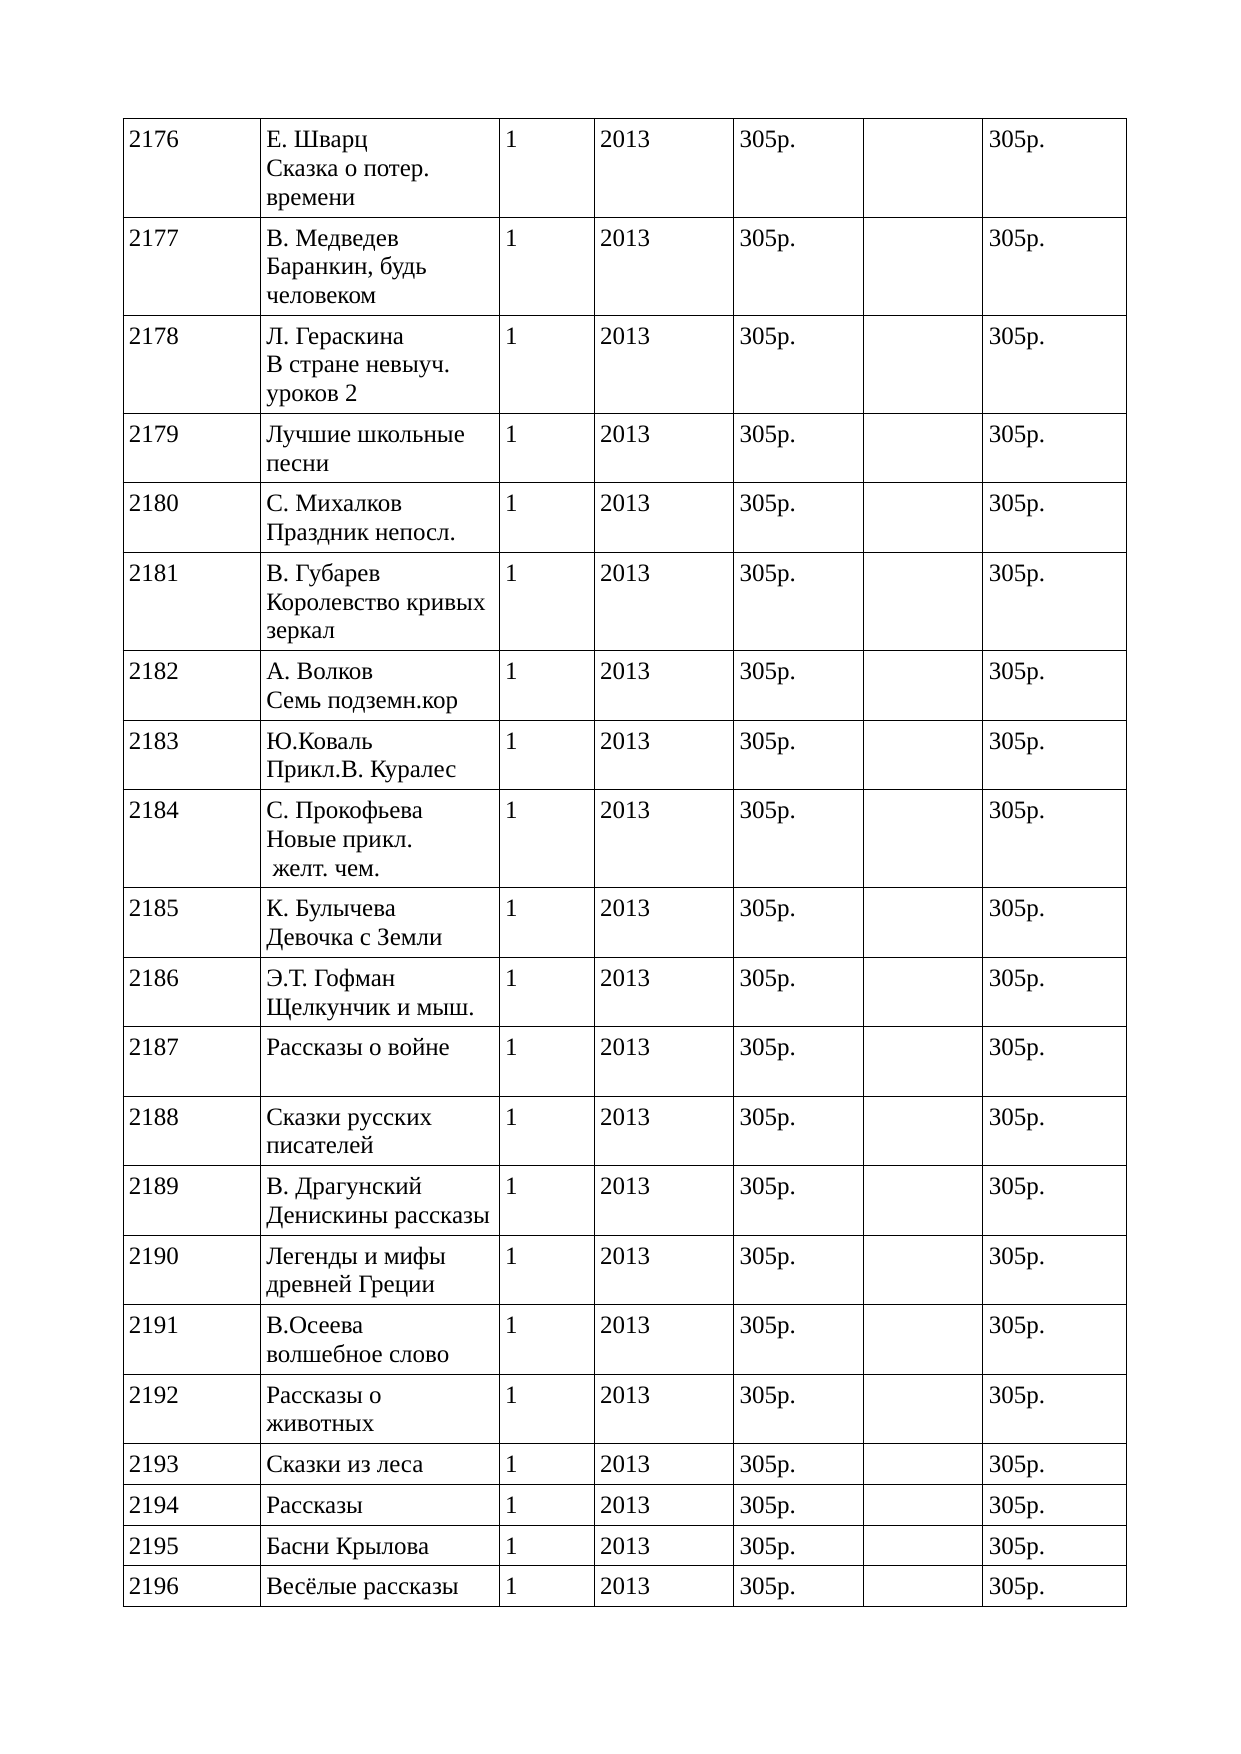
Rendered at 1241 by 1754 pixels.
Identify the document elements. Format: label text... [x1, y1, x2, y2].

table_cell 2013 [595, 1097, 733, 1165]
table_cell 2186 [124, 958, 260, 1026]
table_cell 2013 [595, 1526, 733, 1565]
table_cell 2191 [124, 1305, 260, 1373]
table_cell 305р. [734, 414, 863, 482]
table_cell 2177 [124, 218, 260, 314]
table_cell 305р. [983, 1305, 1126, 1373]
table_cell Ю.Коваль Прикл.В. Куралес [261, 721, 499, 789]
table_cell 305р. [734, 1305, 863, 1373]
table_cell 2013 [595, 1166, 733, 1234]
table_cell 2013 [595, 1485, 733, 1524]
table_cell 1 [500, 1305, 594, 1373]
table_cell 2013 [595, 1305, 733, 1373]
table_cell 305р. [983, 1566, 1126, 1606]
table_cell 1 [500, 1375, 594, 1443]
table_cell 305р. [983, 414, 1126, 482]
table_cell 305р. [983, 316, 1126, 413]
table_cell 305р. [983, 651, 1126, 719]
table_cell 2013 [595, 958, 733, 1026]
table_cell 2013 [595, 414, 733, 482]
table_cell 305р. [983, 1375, 1126, 1443]
table_cell [864, 218, 982, 314]
table_cell 2196 [124, 1566, 260, 1606]
table_cell 305р. [734, 1097, 863, 1165]
table_cell 305р. [983, 218, 1126, 314]
table_cell 2182 [124, 651, 260, 719]
table_cell 1 [500, 1526, 594, 1565]
table_cell [864, 1097, 982, 1165]
table_cell 2013 [595, 651, 733, 719]
table_cell Э.Т. Гофман Щелкунчик и мыш. [261, 958, 499, 1026]
table_cell 2189 [124, 1166, 260, 1234]
table_cell 305р. [734, 721, 863, 789]
table_cell 2184 [124, 790, 260, 887]
table_cell 2013 [595, 119, 733, 216]
table_cell 305р. [734, 651, 863, 719]
table_cell [864, 483, 982, 552]
table_cell 1 [500, 553, 594, 650]
table_cell 1 [500, 1485, 594, 1524]
table_cell [864, 1485, 982, 1524]
table_cell 2195 [124, 1526, 260, 1565]
table_cell 2013 [595, 790, 733, 887]
table_cell Весёлые рассказы [261, 1566, 499, 1606]
table_cell 305р. [983, 119, 1126, 216]
table_cell 2013 [595, 1375, 733, 1443]
table_cell [864, 1526, 982, 1565]
table_cell 305р. [983, 1236, 1126, 1304]
table_cell 1 [500, 414, 594, 482]
table_cell 305р. [734, 1236, 863, 1304]
table_cell 1 [500, 316, 594, 413]
table_cell 305р. [983, 721, 1126, 789]
table_cell 2013 [595, 1027, 733, 1096]
table_cell [864, 1444, 982, 1484]
table_cell 2183 [124, 721, 260, 789]
table_cell 305р. [983, 1444, 1126, 1484]
table_cell 1 [500, 1097, 594, 1165]
table_cell 305р. [734, 553, 863, 650]
table_cell В.Осеева волшебное слово [261, 1305, 499, 1373]
table_cell 305р. [734, 218, 863, 314]
table_cell [864, 1375, 982, 1443]
table_cell 305р. [983, 1027, 1126, 1096]
table_cell [864, 119, 982, 216]
table_cell Лучшие школьные песни [261, 414, 499, 482]
table_cell 1 [500, 119, 594, 216]
table_cell [864, 888, 982, 957]
table_cell 305р. [734, 1166, 863, 1234]
table_cell 305р. [734, 1444, 863, 1484]
table_cell 305р. [734, 119, 863, 216]
table_cell 2180 [124, 483, 260, 552]
table_cell 2013 [595, 888, 733, 957]
table_cell Рассказы [261, 1485, 499, 1524]
table_cell 2181 [124, 553, 260, 650]
table_cell [864, 651, 982, 719]
table_cell 2176 [124, 119, 260, 216]
table_cell 1 [500, 958, 594, 1026]
table_cell Е. Шварц Сказка о потер. времени [261, 119, 499, 216]
table_cell 2185 [124, 888, 260, 957]
table_cell В. Медведев Баранкин, будь человеком [261, 218, 499, 314]
table_cell 2013 [595, 316, 733, 413]
table_cell 305р. [734, 1027, 863, 1096]
table_cell 305р. [983, 1485, 1126, 1524]
table_cell 305р. [983, 888, 1126, 957]
table_cell 305р. [734, 790, 863, 887]
table_cell [864, 1236, 982, 1304]
table_cell Рассказы о войне [261, 1027, 499, 1096]
table_cell 1 [500, 483, 594, 552]
table_cell [864, 414, 982, 482]
table_cell [864, 790, 982, 887]
table_cell С. Прокофьева Новые прикл. желт. чем. [261, 790, 499, 887]
table_cell 1 [500, 1444, 594, 1484]
table_cell [864, 721, 982, 789]
table_cell 1 [500, 721, 594, 789]
table_cell 305р. [734, 1566, 863, 1606]
table_cell 1 [500, 1236, 594, 1304]
table_cell 1 [500, 1166, 594, 1234]
table_cell [864, 1027, 982, 1096]
table_cell 305р. [734, 958, 863, 1026]
table_cell В. Губарев Королевство кривых зеркал [261, 553, 499, 650]
table_cell 2188 [124, 1097, 260, 1165]
table_cell 2013 [595, 483, 733, 552]
table_cell 2013 [595, 1236, 733, 1304]
table_cell 305р. [734, 1526, 863, 1565]
table_cell 2193 [124, 1444, 260, 1484]
table_cell Басни Крылова [261, 1526, 499, 1565]
table_cell [864, 1166, 982, 1234]
table_cell 305р. [983, 1526, 1126, 1565]
table_cell 2178 [124, 316, 260, 413]
table_cell 2013 [595, 218, 733, 314]
table_cell 2013 [595, 721, 733, 789]
table_cell К. Булычева Девочка с Земли [261, 888, 499, 957]
table_cell 2194 [124, 1485, 260, 1524]
table_cell 2013 [595, 553, 733, 650]
table_cell 305р. [983, 483, 1126, 552]
table_cell В. Драгунский Денискины рассказы [261, 1166, 499, 1234]
table_cell Легенды и мифы древней Греции [261, 1236, 499, 1304]
table_cell [864, 1566, 982, 1606]
table_cell 1 [500, 218, 594, 314]
table_cell 305р. [983, 790, 1126, 887]
table_cell 2190 [124, 1236, 260, 1304]
table_cell Сказки русских писателей [261, 1097, 499, 1165]
table_cell 305р. [983, 958, 1126, 1026]
table_cell 2013 [595, 1444, 733, 1484]
table_cell 305р. [734, 1485, 863, 1524]
table_cell [864, 316, 982, 413]
table_cell 2187 [124, 1027, 260, 1096]
table_cell Л. Гераскина В стране невыуч. уроков 2 [261, 316, 499, 413]
table_cell [864, 1305, 982, 1373]
table_cell 305р. [983, 1097, 1126, 1165]
table_cell 305р. [734, 1375, 863, 1443]
table_cell 305р. [734, 888, 863, 957]
table_cell 2013 [595, 1566, 733, 1606]
table_cell 2192 [124, 1375, 260, 1443]
table_cell 1 [500, 651, 594, 719]
table_cell 1 [500, 1027, 594, 1096]
table_cell 2179 [124, 414, 260, 482]
table_cell 305р. [983, 1166, 1126, 1234]
table_cell 305р. [734, 483, 863, 552]
table_cell 305р. [734, 316, 863, 413]
table_cell [864, 553, 982, 650]
table_cell Сказки из леса [261, 1444, 499, 1484]
table_cell 1 [500, 888, 594, 957]
table_cell 305р. [983, 553, 1126, 650]
table_cell 1 [500, 790, 594, 887]
table_cell А. Волков Семь подземн.кор [261, 651, 499, 719]
table_cell Рассказы о животных [261, 1375, 499, 1443]
table_cell 1 [500, 1566, 594, 1606]
table_cell [864, 958, 982, 1026]
table_cell С. Михалков Праздник непосл. [261, 483, 499, 552]
